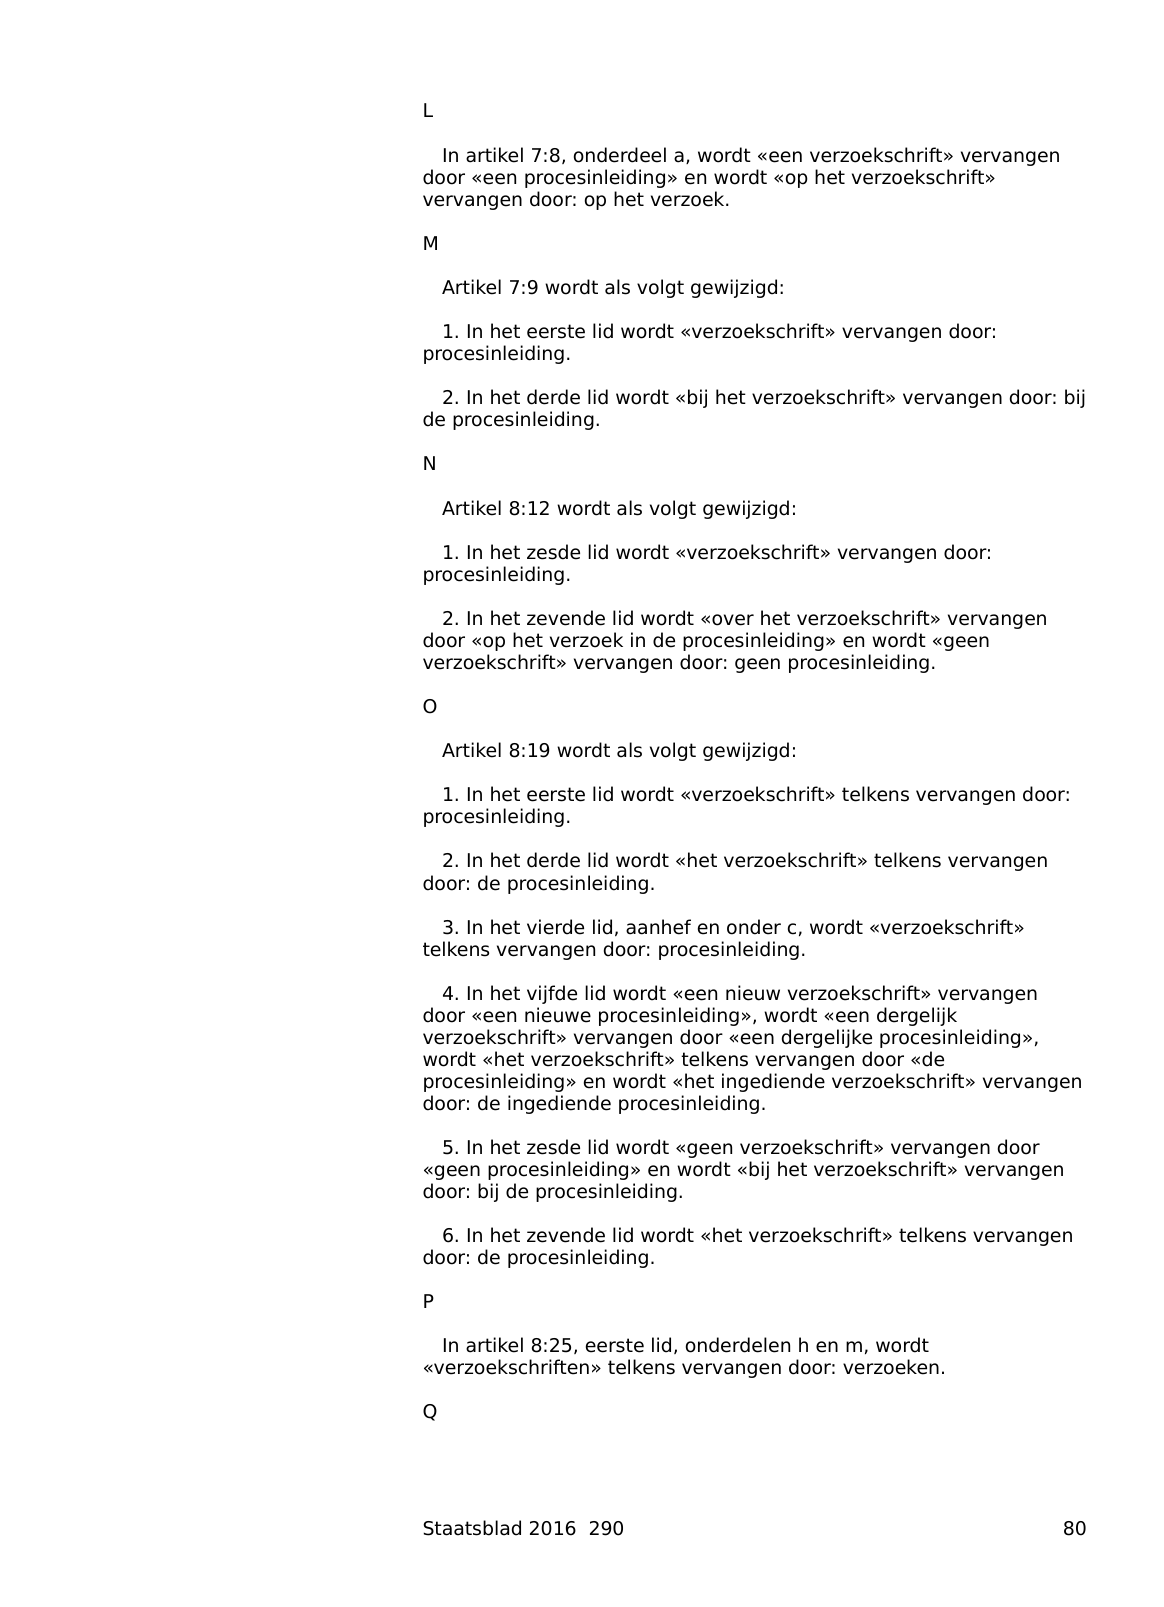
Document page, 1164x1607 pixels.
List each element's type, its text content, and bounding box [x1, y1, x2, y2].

text Artikel 7:9 wordt als volgt gewijzigd: [422, 277, 1087, 299]
text 2. In het derde lid wordt «bij het verzoekschrift» vervangen door: bij de procesinleiding. [422, 387, 1087, 431]
text O [422, 696, 1087, 718]
text N [422, 453, 1087, 475]
text Q [422, 1401, 1087, 1423]
text 4. In het vijfde lid wordt «een nieuw verzoekschrift» vervangen door «een nieuwe procesinleiding», wordt «een dergelijk verzoekschrift» vervangen door «een dergelijke procesinleiding», wordt «het verzoekschrift» telkens vervangen door «de procesinleiding» en wordt «het ingediende verzoekschrift» vervangen door: de ingediende procesinleiding. [422, 983, 1087, 1114]
text In artikel 7:8, onderdeel a, wordt «een verzoekschrift» vervangen door «een procesinleiding» en wordt «op het verzoekschrift» vervangen door: op het verzoek. [422, 144, 1087, 211]
text In artikel 8:25, eerste lid, onderdelen h en m, wordt «verzoekschriften» telkens vervangen door: verzoeken. [422, 1335, 1087, 1379]
text 5. In het zesde lid wordt «geen verzoekschrift» vervangen door «geen procesinleiding» en wordt «bij het verzoekschrift» vervangen door: bij de procesinleiding. [422, 1137, 1087, 1203]
text 6. In het zevende lid wordt «het verzoekschrift» telkens vervangen door: de procesinleiding. [422, 1225, 1087, 1269]
text Artikel 8:12 wordt als volgt gewijzigd: [422, 497, 1087, 519]
text 1. In het eerste lid wordt «verzoekschrift» telkens vervangen door: procesinleiding. [422, 784, 1087, 828]
text 3. In het vierde lid, aanhef en onder c, wordt «verzoekschrift» telkens vervangen door: procesinleiding. [422, 917, 1087, 961]
text P [422, 1291, 1087, 1313]
text L [422, 100, 1087, 122]
text 1. In het zesde lid wordt «verzoekschrift» vervangen door: procesinleiding. [422, 542, 1087, 586]
text 2. In het zevende lid wordt «over het verzoekschrift» vervangen door «op het verzoek in de procesinleiding» en wordt «geen verzoekschrift» vervangen door: geen procesinleiding. [422, 608, 1087, 674]
text Artikel 8:19 wordt als volgt gewijzigd: [422, 740, 1087, 762]
text 2. In het derde lid wordt «het verzoekschrift» telkens vervangen door: de procesinleiding. [422, 850, 1087, 894]
text M [422, 233, 1087, 255]
text 1. In het eerste lid wordt «verzoekschrift» vervangen door: procesinleiding. [422, 321, 1087, 365]
